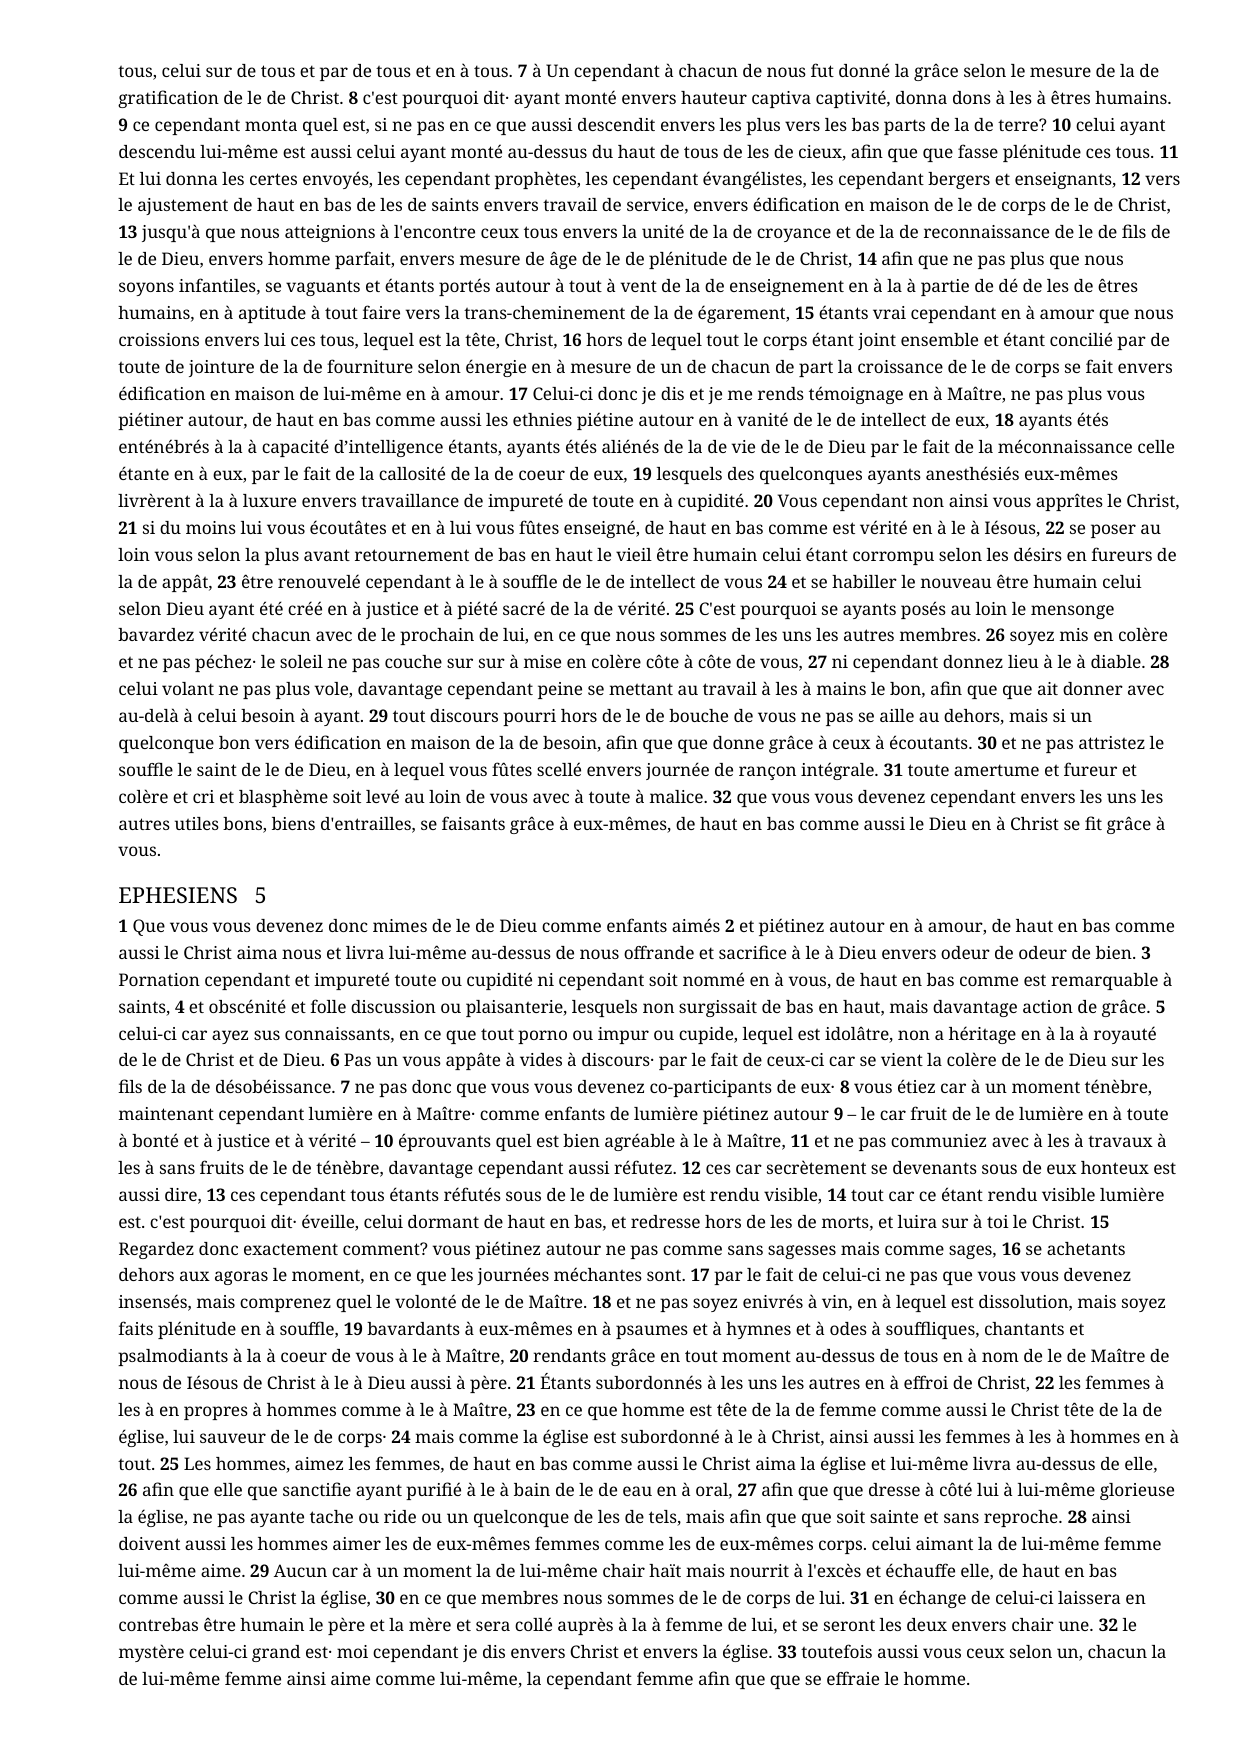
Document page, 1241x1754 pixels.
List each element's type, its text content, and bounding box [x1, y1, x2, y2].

text EPHESIENS 5 [118, 880, 1181, 910]
text 1 Que vous vous devenez donc mimes de le de Dieu comme enfants aimés 2 et piétinez autour en à amour, de haut en bas comme aussi le Christ aima nous et livra lui-même au-dessus de nous offrande et sacrifice à le à Dieu envers odeur de odeur de bien. 3 Pornation cependant et impureté toute ou cupidité ni cependant soit nommé en à vous, de haut en bas comme est remarquable à saints, 4 et obscénité et folle discussion ou plaisanterie, lesquels non surgissait de bas en haut, mais davantage action de grâce. 5 celui-ci car ayez sus connaissants, en ce que tout porno ou impur ou cupide, lequel est idolâtre, non a héritage en à la à royauté de le de Christ et de Dieu. 6 Pas un vous appâte à vides à discours· par le fait de ceux-ci car se vient la colère de le de Dieu sur les fils de la de désobéissance. 7 ne pas donc que vous vous devenez co-participants de eux· 8 vous étiez car à un moment ténèbre, maintenant cependant lumière en à Maître· comme enfants de lumière piétinez autour 9 – le car fruit de le de lumière en à toute à bonté et à justice et à vérité – 10 éprouvants quel est bien agréable à le à Maître, 11 et ne pas communiez avec à les à travaux à les à sans fruits de le de ténèbre, davantage cependant aussi réfutez. 12 ces car secrètement se devenants sous de eux honteux est aussi dire, 13 ces cependant tous étants réfutés sous de le de lumière est rendu visible, 14 tout car ce étant rendu visible lumière est. c'est pourquoi dit· éveille, celui dormant de haut en bas, et redresse hors de les de morts, et luira sur à toi le Christ. 15 Regardez donc exactement comment? vous piétinez autour ne pas comme sans sagesses mais comme sages, 16 se achetants dehors aux agoras le moment, en ce que les journées méchantes sont. 17 par le fait de celui-ci ne pas que vous vous devenez insensés, mais comprenez quel le volonté de le de Maître. 18 et ne pas soyez enivrés à vin, en à lequel est dissolution, mais soyez faits plénitude en à souffle, 19 bavardants à eux-mêmes en à psaumes et à hymnes et à odes à souffliques, chantants et psalmodiants à la à coeur de vous à le à Maître, 20 rendants grâce en tout moment au-dessus de tous en à nom de le de Maître de nous de Iésous de Christ à le à Dieu aussi à père. 21 Étants subordonnés à les uns les autres en à effroi de Christ, 22 les femmes à les à en propres à hommes comme à le à Maître, 23 en ce que homme est tête de la de femme comme aussi le Christ tête de la de église, lui sauveur de le de corps· 24 mais comme la église est subordonné à le à Christ, ainsi aussi les femmes à les à hommes en à tout. 25 Les hommes, aimez les femmes, de haut en bas comme aussi le Christ aima la église et lui-même livra au-dessus de elle, 26 afin que elle que sanctifie ayant purifié à le à bain de le de eau en à oral, 27 afin que que dresse à côté lui à lui-même glorieuse la église, ne pas ayante tache ou ride ou un quelconque de les de tels, mais afin que que soit sainte et sans reproche. 28 ainsi doivent aussi les hommes aimer les de eux-mêmes femmes comme les de eux-mêmes corps. celui aimant la de lui-même femme lui-même aime. 29 Aucun car à un moment la de lui-même chair haït mais nourrit à l'excès et échauffe elle, de haut en bas comme aussi le Christ la église, 30 en ce que membres nous sommes de le de corps de lui. 31 en échange de celui-ci laissera en contrebas être humain le père et la mère et sera collé auprès à la à femme de lui, et se seront les deux envers chair une. 32 le mystère celui-ci grand est· moi cependant je dis envers Christ et envers la église. 33 toutefois aussi vous ceux selon un, chacun la de lui-même femme ainsi aime comme lui-même, la cependant femme afin que que se effraie le homme. [118, 914, 1181, 1690]
text tous, celui sur de tous et par de tous et en à tous. 7 à Un cependant à chacun de nous fut donné la grâce selon le mesure de la de gratification de le de Christ. 8 c'est pourquoi dit· ayant monté envers hauteur captiva captivité, donna dons à les à êtres humains. 9 ce cependant monta quel est, si ne pas en ce que aussi descendit envers les plus vers les bas parts de la de terre? 10 celui ayant descendu lui-même est aussi celui ayant monté au-dessus du haut de tous de les de cieux, afin que que fasse plénitude ces tous. 11 Et lui donna les certes envoyés, les cependant prophètes, les cependant évangélistes, les cependant bergers et enseignants, 12 vers le ajustement de haut en bas de les de saints envers travail de service, envers édification en maison de le de corps de le de Christ, 13 jusqu'à que nous atteignions à l'encontre ceux tous envers la unité de la de croyance et de la de reconnaissance de le de fils de le de Dieu, envers homme parfait, envers mesure de âge de le de plénitude de le de Christ, 14 afin que ne pas plus que nous soyons infantiles, se vaguants et étants portés autour à tout à vent de la de enseignement en à la à partie de dé de les de êtres humains, en à aptitude à tout faire vers la trans-cheminement de la de égarement, 15 étants vrai cependant en à amour que nous croissions envers lui ces tous, lequel est la tête, Christ, 16 hors de lequel tout le corps étant joint ensemble et étant concilié par de toute de jointure de la de fourniture selon énergie en à mesure de un de chacun de part la croissance de le de corps se fait envers édification en maison de lui-même en à amour. 17 Celui-ci donc je dis et je me rends témoignage en à Maître, ne pas plus vous piétiner autour, de haut en bas comme aussi les ethnies piétine autour en à vanité de le de intellect de eux, 18 ayants étés enténébrés à la à capacité d’intelligence étants, ayants étés aliénés de la de vie de le de Dieu par le fait de la méconnaissance celle étante en à eux, par le fait de la callosité de la de coeur de eux, 19 lesquels des quelconques ayants anesthésiés eux-mêmes livrèrent à la à luxure envers travaillance de impureté de toute en à cupidité. 20 Vous cependant non ainsi vous apprîtes le Christ, 21 si du moins lui vous écoutâtes et en à lui vous fûtes enseigné, de haut en bas comme est vérité en à le à Iésous, 22 se poser au loin vous selon la plus avant retournement de bas en haut le vieil être humain celui étant corrompu selon les désirs en fureurs de la de appât, 23 être renouvelé cependant à le à souffle de le de intellect de vous 24 et se habiller le nouveau être humain celui selon Dieu ayant été créé en à justice et à piété sacré de la de vérité. 25 C'est pourquoi se ayants posés au loin le mensonge bavardez vérité chacun avec de le prochain de lui, en ce que nous sommes de les uns les autres membres. 26 soyez mis en colère et ne pas péchez· le soleil ne pas couche sur sur à mise en colère côte à côte de vous, 27 ni cependant donnez lieu à le à diable. 28 celui volant ne pas plus vole, davantage cependant peine se mettant au travail à les à mains le bon, afin que que ait donner avec au-delà à celui besoin à ayant. 29 tout discours pourri hors de le de bouche de vous ne pas se aille au dehors, mais si un quelconque bon vers édification en maison de la de besoin, afin que que donne grâce à ceux à écoutants. 30 et ne pas attristez le souffle le saint de le de Dieu, en à lequel vous fûtes scellé envers journée de rançon intégrale. 31 toute amertume et fureur et colère et cri et blasphème soit levé au loin de vous avec à toute à malice. 32 que vous vous devenez cependant envers les uns les autres utiles bons, biens d'entrailles, se faisants grâce à eux-mêmes, de haut en bas comme aussi le Dieu en à Christ se fit grâce à vous. [118, 59, 1181, 862]
